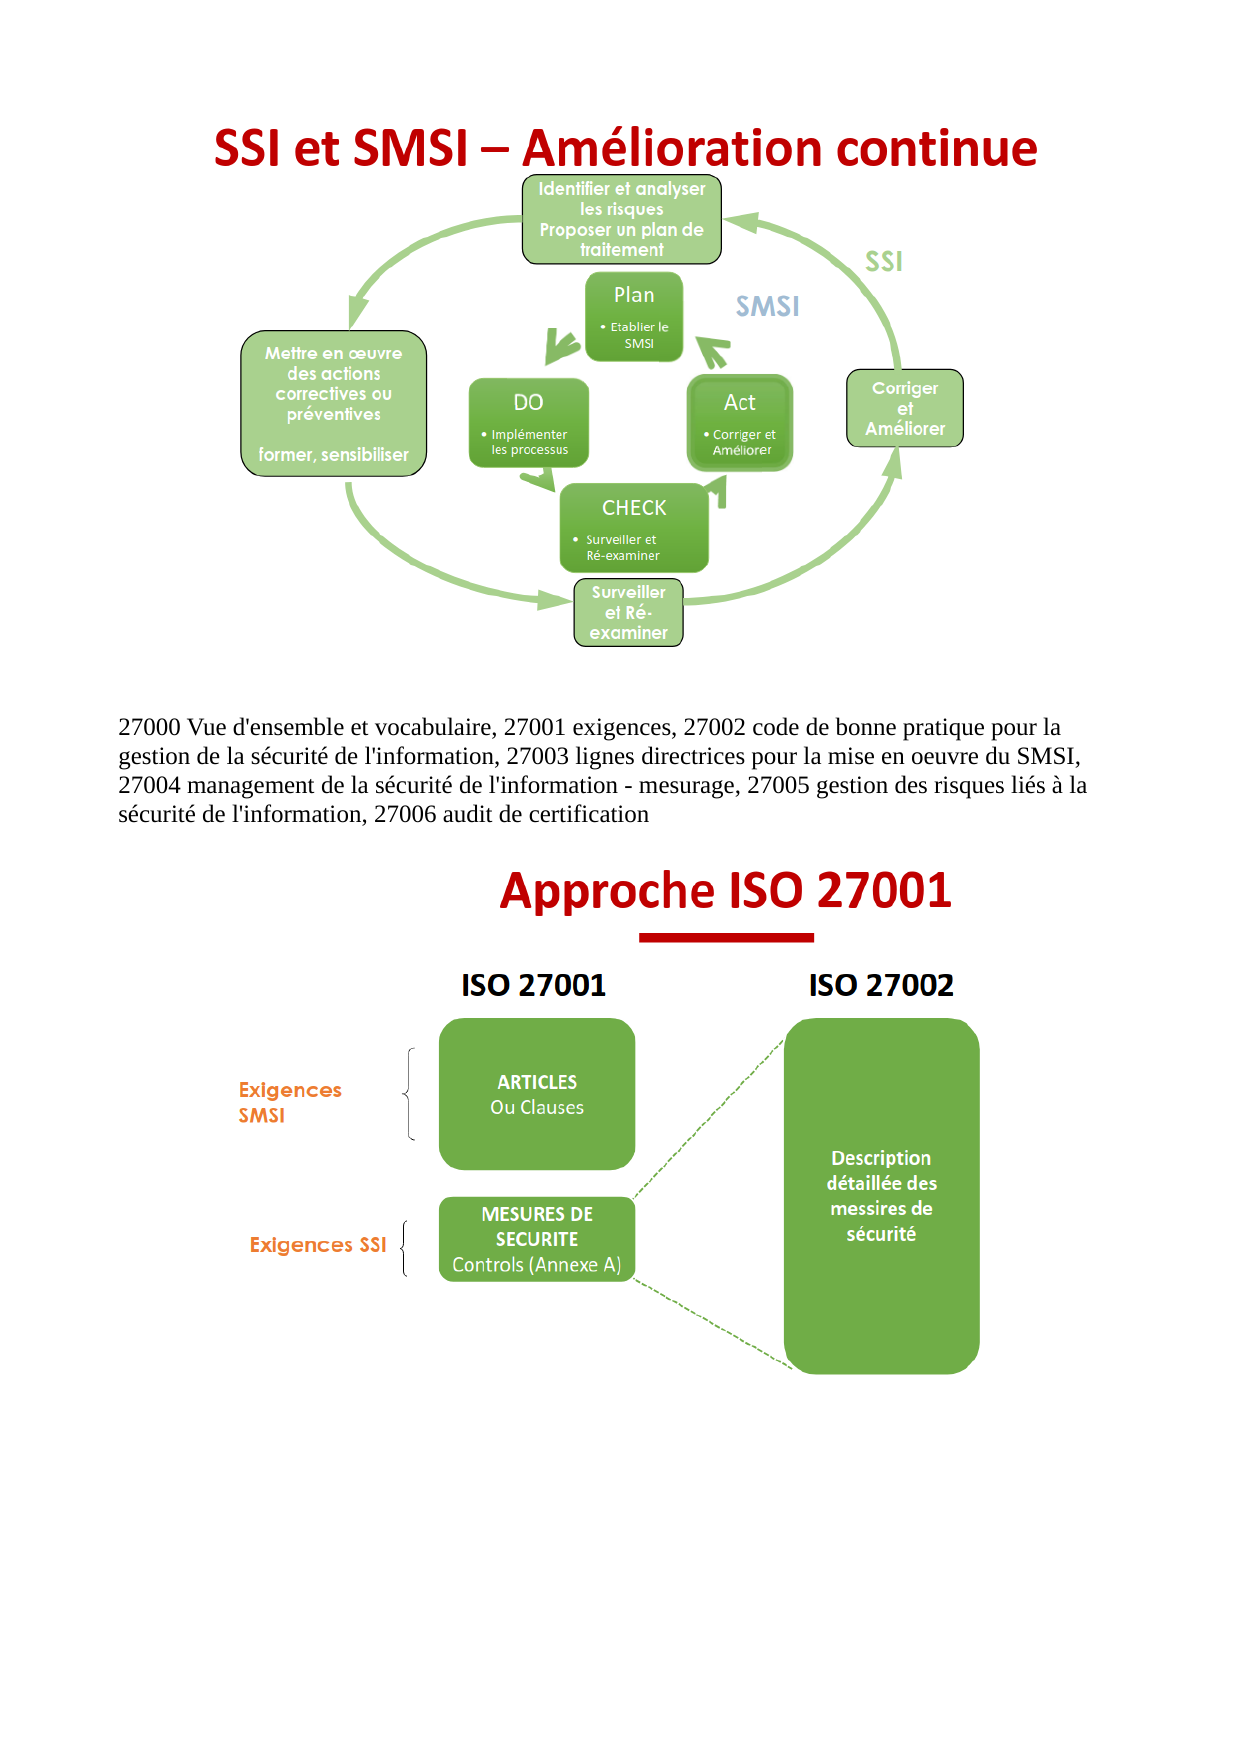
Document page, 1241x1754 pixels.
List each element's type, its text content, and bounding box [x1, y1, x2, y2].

picture [199, 118, 1041, 655]
text 27000 Vue d'ensemble et vocabulaire, 27001 exigences, 27002 code de bonne pratique pour la gestion de la sécurité de l'information, 27003 lignes directrices pour la mise en oeuvre du SMSI, 27004 management de la sécurité de l'information - mesurage, 27005 gestion des risques liés à la sécurité de l'information, 27006 audit de certification [118, 712, 1122, 827]
picture [227, 856, 1013, 1390]
